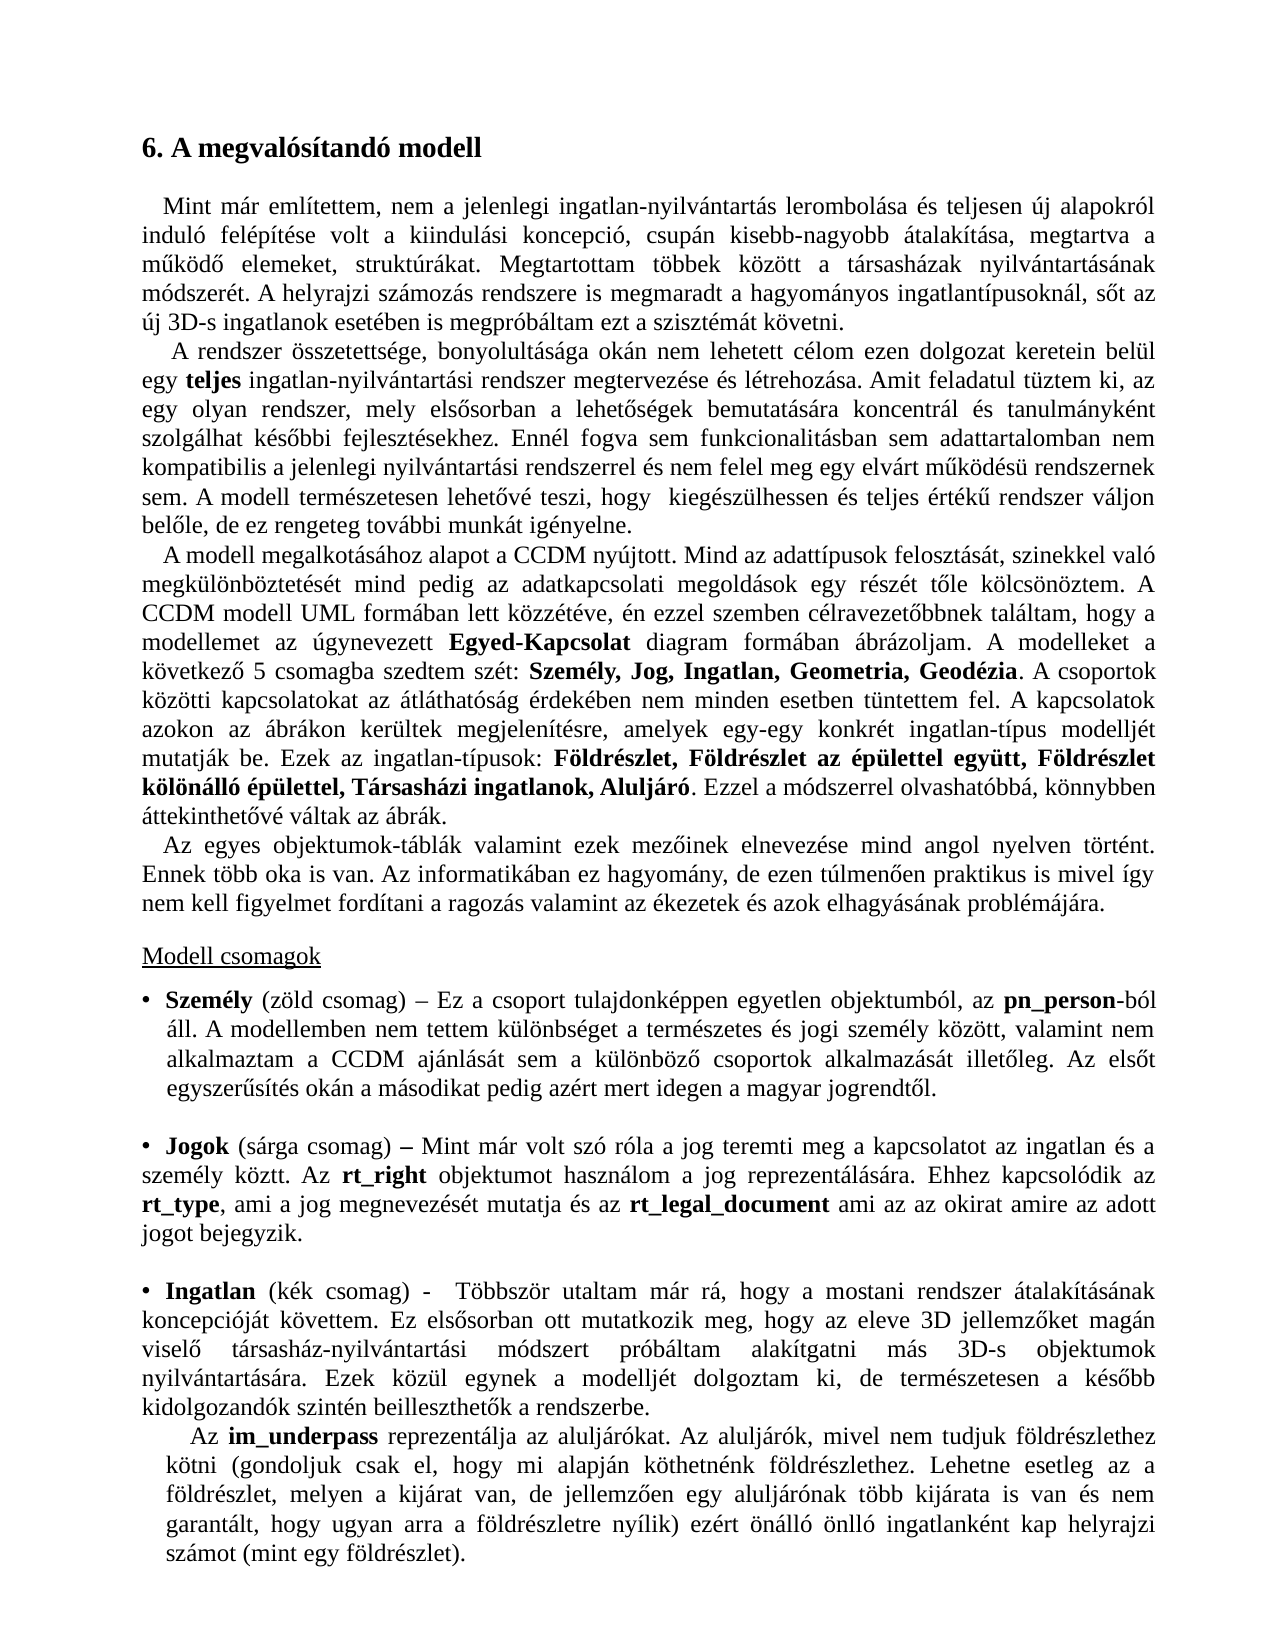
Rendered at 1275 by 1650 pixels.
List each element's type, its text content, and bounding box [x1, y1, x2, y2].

text Az im_underpass reprezentálja az aluljárókat. Az aluljárók, mivel nem tudjuk földrészlethez kötni (gondoljuk csak el, hogy mi alapján köthetnénk földrészlethez. Lehetne esetleg az a földrészlet, melyen a kijárat van, de jellemzően egy aluljárónak több kijárata is van és nem garantált, hogy ugyan arra a földrészletre nyílik) ezért önálló önlló ingatlanként kap helyrajzi számot (mint egy földrészlet). [166, 1421, 1156, 1567]
text Mint már említettem, nem a jelenlegi ingatlan-nyilvántartás lerombolása és teljesen új alapokról induló felépítése volt a kiindulási koncepció, csupán kisebb-nagyobb átalakítása, megtartva a működő elemeket, struktúrákat. Megtartottam többek között a társasházak nyilvántartásának módszerét. A helyrajzi számozás rendszere is megmaradt a hagyományos ingatlantípusoknál, sőt az új 3D-s ingatlanok esetében is megpróbáltam ezt a szisztémát követni. [142, 191, 1156, 336]
text A rendszer összetettsége, bonyolultásága okán nem lehetett célom ezen dolgozat keretein belül egy teljes ingatlan-nyilvántartási rendszer megtervezése és létrehozása. Amit feladatul tüztem ki, az egy olyan rendszer, mely elsősorban a lehetőségek bemutatására koncentrál és tanulmányként szolgálhat későbbi fejlesztésekhez. Ennél fogva sem funkcionalitásban sem adattartalomban nem kompatibilis a jelenlegi nyilvántartási rendszerrel és nem felel meg egy elvárt működésü rendszernek sem. A modell természetesen lehetővé teszi, hogy kiegészülhessen és teljes értékű rendszer váljon belőle, de ez rengeteg további munkát igényelne. [142, 336, 1156, 539]
list Személy (zöld csomag) – Ez a csoport tulajdonképpen egyetlen objektumból, az pn_person-ból áll. A modellemben nem tettem különbséget a természetes és jogi személy között, valamint nem alkalmaztam a CCDM ajánlását sem a különböző csoportok alkalmazását illetőleg. Az elsőt egyszerűsítés okán a másodikat pedig azért mert idegen a magyar jogrendtől. [142, 985, 1156, 1102]
list Jogok (sárga csomag) – Mint már volt szó róla a jog teremti meg a kapcsolatot az ingatlan és a személy köztt. Az rt_right objektumot használom a jog reprezentálására. Ehhez kapcsolódik az rt_type, ami a jog megnevezését mutatja és az rt_legal_document ami az az okirat amire az adott jogot bejegyzik. [142, 1131, 1156, 1247]
text A modell megalkotásához alapot a CCDM nyújtott. Mind az adattípusok felosztását, szinekkel való megkülönböztetését mind pedig az adatkapcsolati megoldások egy részét tőle kölcsönöztem. A CCDM modell UML formában lett közzétéve, én ezzel szemben célravezetőbbnek találtam, hogy a modellemet az úgynevezett Egyed-Kapcsolat diagram formában ábrázoljam. A modelleket a következő 5 csomagba szedtem szét: Személy, Jog, Ingatlan, Geometria, Geodézia. A csoportok közötti kapcsolatokat az átláthatóság érdekében nem minden esetben tüntettem fel. A kapcsolatok azokon az ábrákon kerültek megjelenítésre, amelyek egy-egy konkrét ingatlan-típus modelljét mutatják be. Ezek az ingatlan-típusok: Földrészlet, Földrészlet az épülettel együtt, Földrészlet kölönálló épülettel, Társasházi ingatlanok, Aluljáró. Ezzel a módszerrel olvashatóbbá, könnybben áttekinthetővé váltak az ábrák. [142, 539, 1156, 830]
text Modell csomagok [142, 941, 1156, 970]
list Ingatlan (kék csomag) - Többször utaltam már rá, hogy a mostani rendszer átalakításának koncepcióját követtem. Ez elsősorban ott mutatkozik meg, hogy az eleve 3D jellemzőket magán viselő társasház-nyilvántartási módszert próbáltam alakítgatni más 3D-s objektumok nyilvántartására. Ezek közül egynek a modelljét dolgoztam ki, de természetesen a később kidolgozandók szintén beilleszthetők a rendszerbe. [142, 1276, 1156, 1421]
list A megvalósítandó modell [142, 130, 1156, 164]
text Az egyes objektumok-táblák valamint ezek mezőinek elnevezése mind angol nyelven történt. Ennek több oka is van. Az informatikában ez hagyomány, de ezen túlmenően praktikus is mivel így nem kell figyelmet fordítani a ragozás valamint az ékezetek és azok elhagyásának problémájára. [142, 830, 1156, 917]
